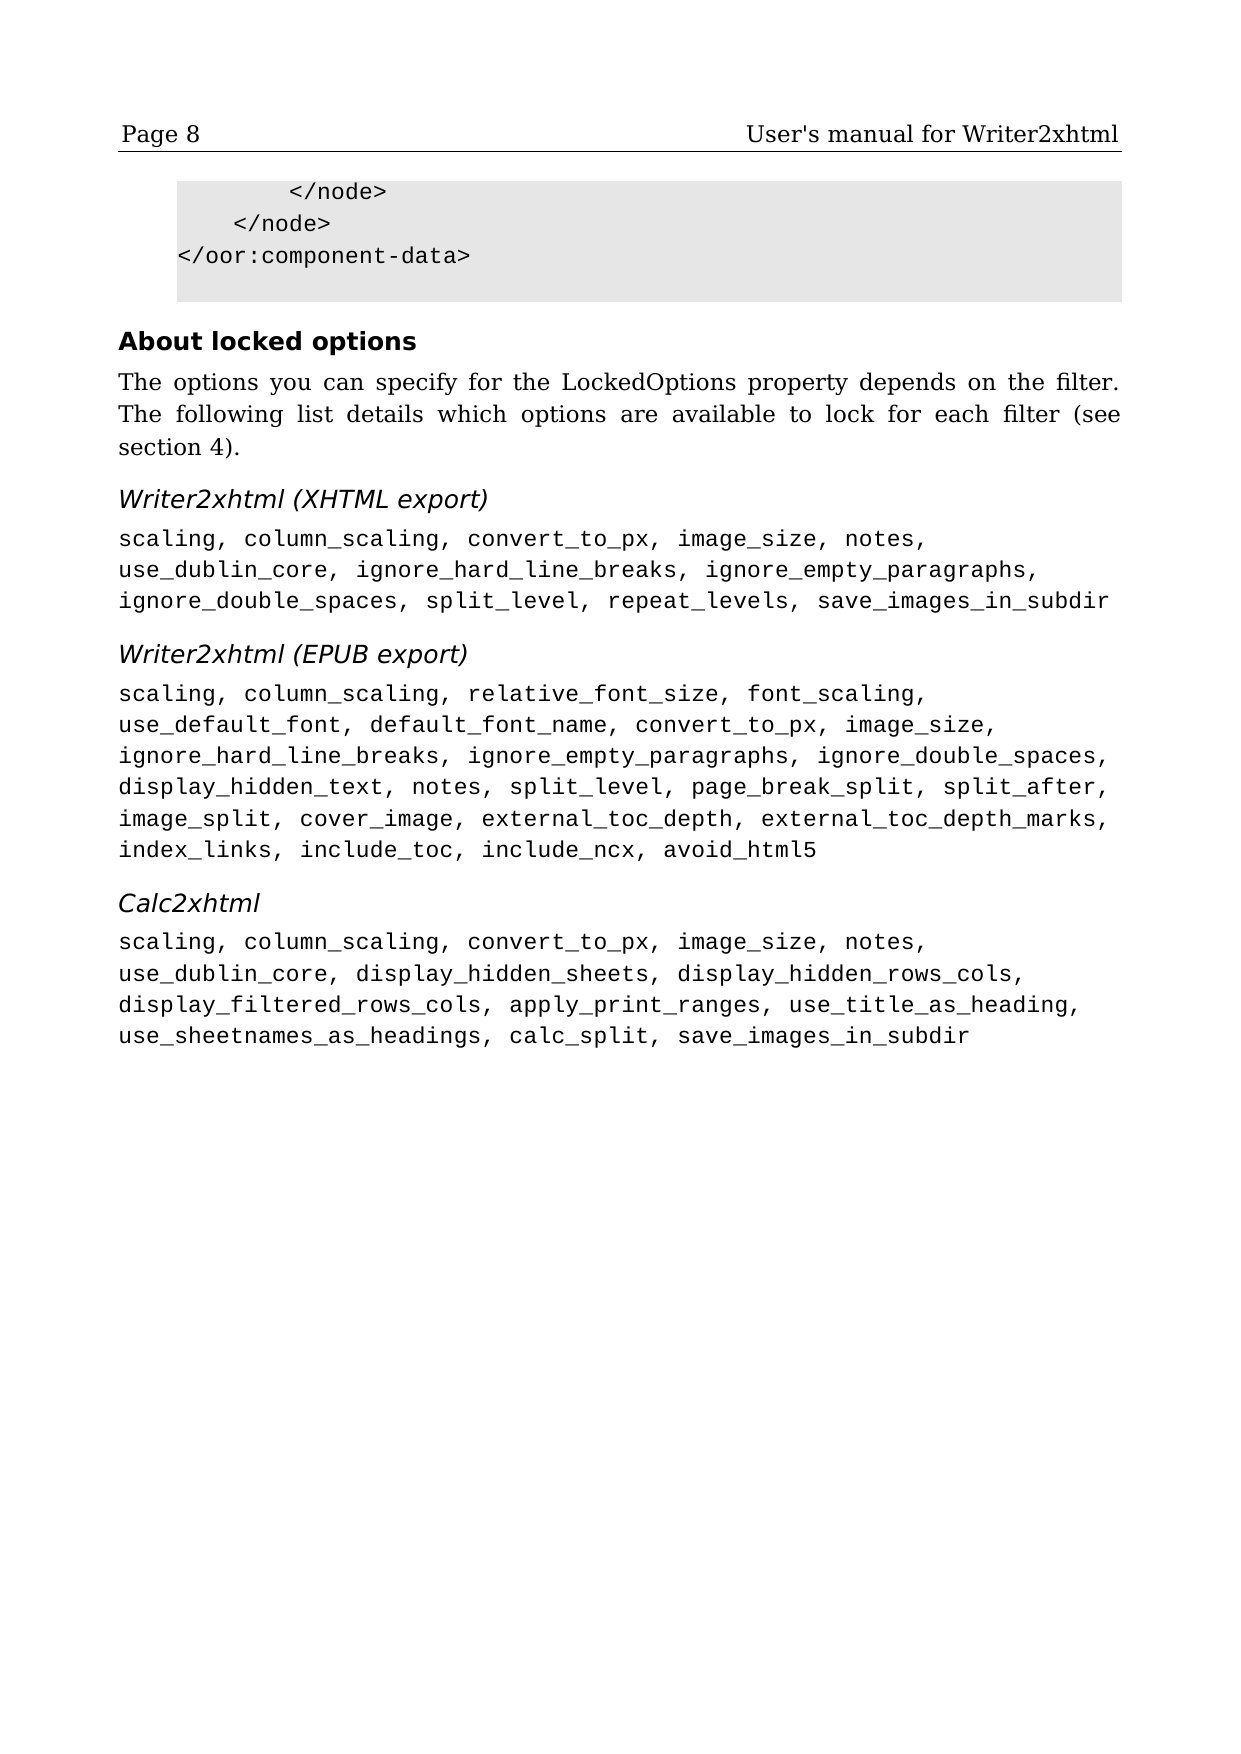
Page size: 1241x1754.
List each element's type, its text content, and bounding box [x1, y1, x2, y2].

subtitle Writer2xhtml (XHTML export) [118, 486, 1122, 514]
text scaling, column_scaling, convert_to_px, image_size, notes, use_dublin_core, display_hidden_sheets, display_hidden_rows_cols, display_filtered_rows_cols, apply_print_ranges, use_title_as_heading, use_sheetnames_as_headings, calc_split, save_images_in_subdir [118, 931, 1122, 1051]
text </node> [177, 212, 1122, 238]
subtitle About locked options [118, 327, 1122, 356]
text </node> [177, 181, 1122, 207]
text scaling, column_scaling, relative_font_size, font_scaling, use_default_font, default_font_name, convert_to_px, image_size, ignore_hard_line_breaks, ignore_empty_paragraphs, ignore_double_spaces, display_hidden_text, notes, split_level, page_break_split, split_after, image_split, cover_image, external_toc_depth, external_toc_depth_marks, index_links, include_toc, include_ncx, avoid_html5 [118, 682, 1122, 864]
text scaling, column_scaling, convert_to_px, image_size, notes, use_dublin_core, ignore_hard_line_breaks, ignore_empty_paragraphs, ignore_double_spaces, split_level, repeat_levels, save_images_in_subdir [118, 527, 1122, 616]
text </oor:component-data> [177, 244, 1122, 271]
text The options you can specify for the LockedOptions property depends on the filter. The following list details which options are available to lock for each filter (see section 4). [118, 369, 1122, 461]
subtitle Writer2xhtml (EPUB export) [118, 641, 1122, 669]
subtitle Calc2xhtml [118, 889, 1122, 918]
